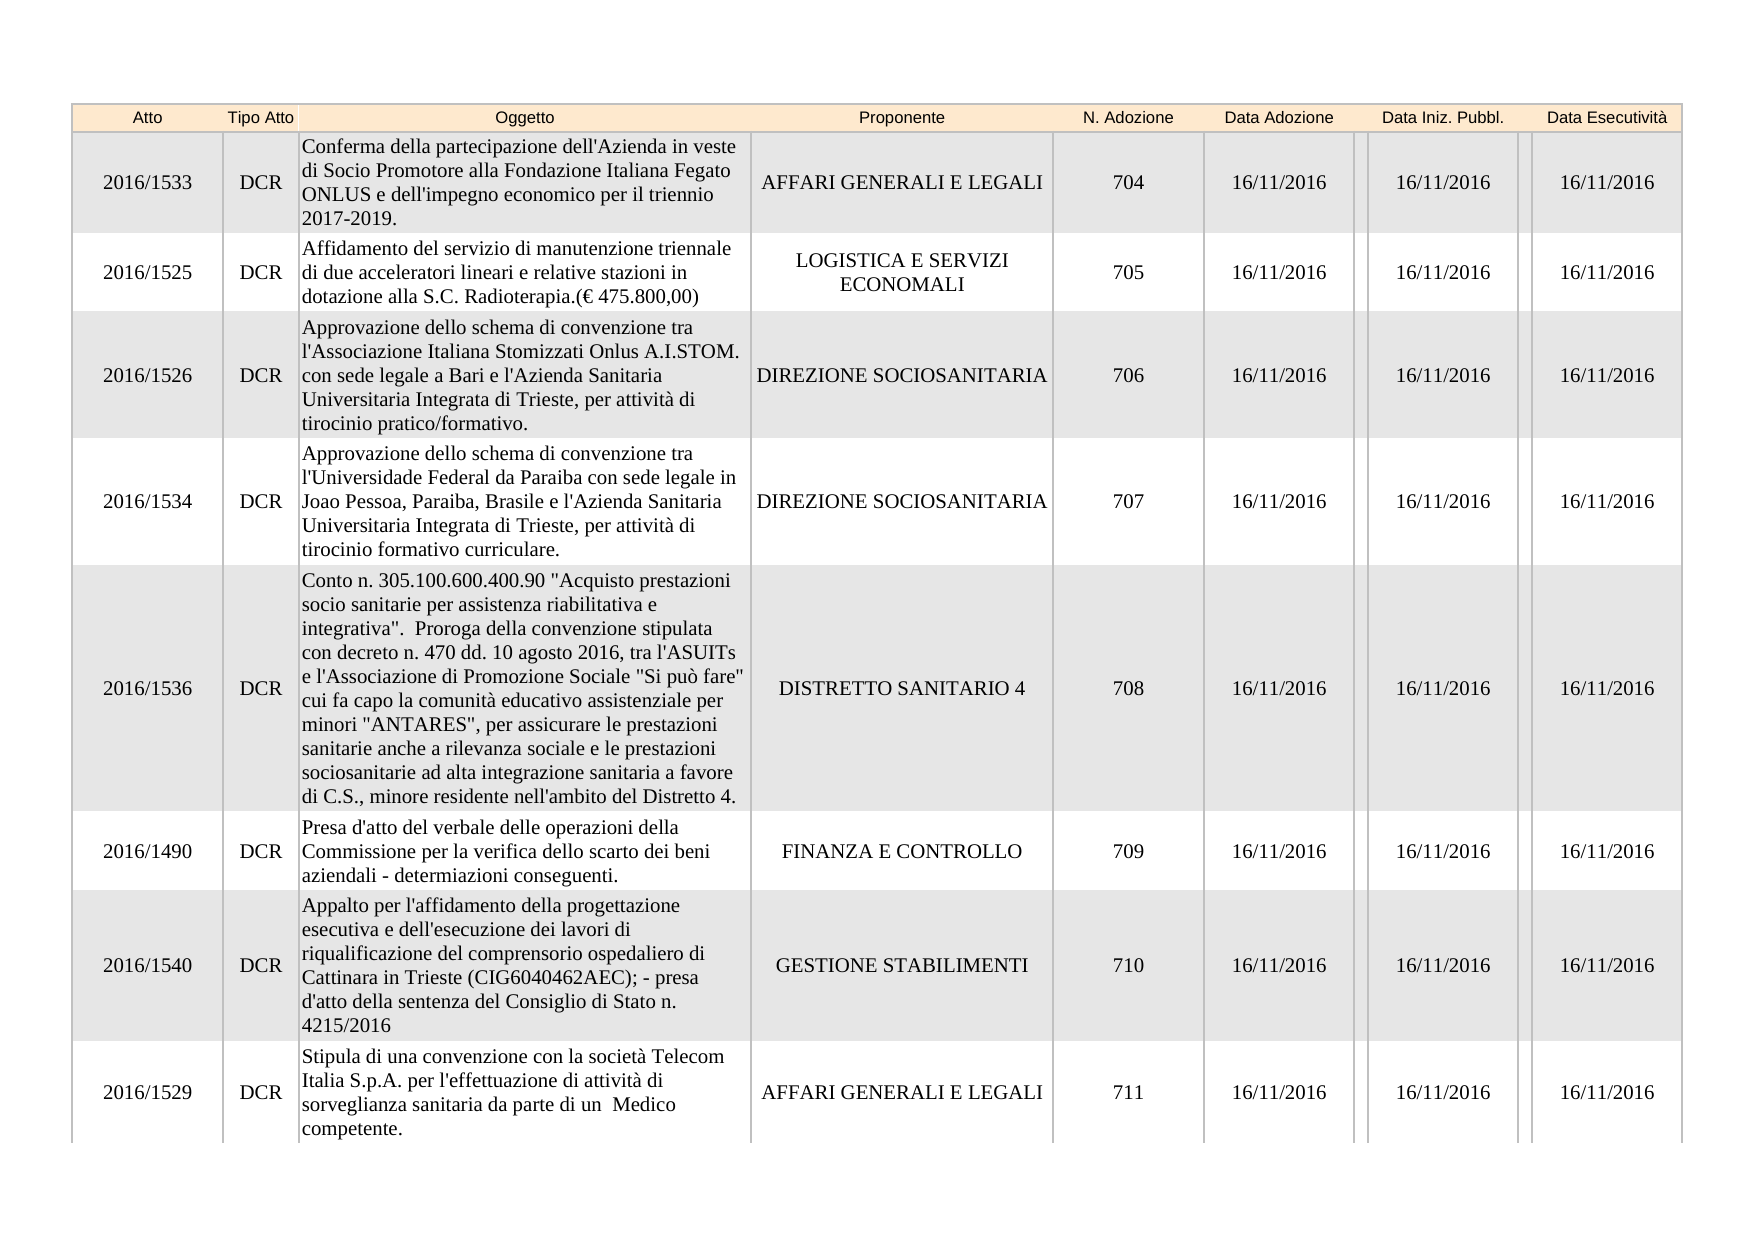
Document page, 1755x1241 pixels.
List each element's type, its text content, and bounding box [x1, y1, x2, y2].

table_cell [1355, 565, 1367, 811]
table_header Data Iniz. Pubbl. [1368, 105, 1518, 131]
table_cell 2016/1533 [73, 133, 222, 233]
table_cell Conferma della partecipazione dell'Azienda in veste di Socio Promotore alla Fondazione Italiana Fegato ONLUS e dell'impegno economico per il triennio 2017-2019. [300, 133, 750, 233]
table_header Oggetto [299, 105, 751, 131]
table_cell 16/11/2016 [1533, 565, 1681, 811]
table_cell [1355, 438, 1367, 564]
table_cell DISTRETTO SANITARIO 4 [752, 565, 1052, 811]
table_cell Presa d'atto del verbale delle operazioni della Commissione per la verifica dello scarto dei beni aziendali - determiazioni conseguenti. [300, 811, 750, 890]
table_cell 16/11/2016 [1205, 1041, 1353, 1143]
table_cell DCR [224, 1041, 298, 1143]
table_cell [1355, 233, 1367, 311]
table_cell 16/11/2016 [1533, 233, 1681, 311]
table_header Tipo Atto [223, 105, 298, 131]
table_header [1354, 105, 1368, 131]
table_cell DCR [224, 233, 298, 311]
table_cell 16/11/2016 [1205, 890, 1353, 1041]
table_cell 2016/1534 [73, 438, 222, 564]
table_cell 16/11/2016 [1533, 438, 1681, 564]
table_cell 16/11/2016 [1205, 438, 1353, 564]
table_cell Affidamento del servizio di manutenzione triennale di due acceleratori lineari e relative stazioni in dotazione alla S.C. Radioterapia.(€ 475.800,00) [300, 233, 750, 311]
table_cell 16/11/2016 [1533, 311, 1681, 438]
table_cell 711 [1054, 1041, 1203, 1143]
table_cell DCR [224, 311, 298, 438]
table_cell 16/11/2016 [1369, 811, 1517, 890]
table_header Atto [73, 105, 223, 131]
table_cell Approvazione dello schema di convenzione tra l'Universidade Federal da Paraiba con sede legale in Joao Pessoa, Paraiba, Brasile e l'Azienda Sanitaria Universitaria Integrata di Trieste, per attività di tirocinio formativo curriculare. [300, 438, 750, 564]
table_cell Stipula di una convenzione con la società Telecom Italia S.p.A. per l'effettuazione di attività di sorveglianza sanitaria da parte di un Medico competente. [300, 1041, 750, 1143]
table_cell 709 [1054, 811, 1203, 890]
table_cell AFFARI GENERALI E LEGALI [752, 133, 1052, 233]
table_cell 16/11/2016 [1369, 890, 1517, 1041]
table_cell [1519, 565, 1531, 811]
table_cell 705 [1054, 233, 1203, 311]
table_cell [1519, 1041, 1531, 1143]
table_cell [1519, 811, 1531, 890]
table_cell AFFARI GENERALI E LEGALI [752, 1041, 1052, 1143]
table_cell 16/11/2016 [1533, 890, 1681, 1041]
table_cell 16/11/2016 [1369, 1041, 1517, 1143]
table_cell [1519, 233, 1531, 311]
table_cell [1519, 890, 1531, 1041]
table_cell 16/11/2016 [1533, 133, 1681, 233]
table_cell 16/11/2016 [1369, 133, 1517, 233]
table_cell DCR [224, 890, 298, 1041]
table_cell Conto n. 305.100.600.400.90 "Acquisto prestazioni socio sanitarie per assistenza riabilitativa e integrativa". Proroga della convenzione stipulata con decreto n. 470 dd. 10 agosto 2016, tra l'ASUITs e l'Associazione di Promozione Sociale "Si può fare" cui fa capo la comunità educativo assistenziale per minori "ANTARES", per assicurare le prestazioni sanitarie anche a rilevanza sociale e le prestazioni sociosanitarie ad alta integrazione sanitaria a favore di C.S., minore residente nell'ambito del Distretto 4. [300, 565, 750, 811]
table_cell 704 [1054, 133, 1203, 233]
table_cell 2016/1529 [73, 1041, 222, 1143]
table_header Data Esecutività [1532, 105, 1681, 131]
table_cell GESTIONE STABILIMENTI [752, 890, 1052, 1041]
table_cell 16/11/2016 [1369, 311, 1517, 438]
table_cell 706 [1054, 311, 1203, 438]
table_cell DCR [224, 811, 298, 890]
table_header Proponente [751, 105, 1053, 131]
table_cell 2016/1490 [73, 811, 222, 890]
table_cell 16/11/2016 [1369, 438, 1517, 564]
table_cell 710 [1054, 890, 1203, 1041]
table_cell Appalto per l'affidamento della progettazione esecutiva e dell'esecuzione dei lavori di riqualificazione del comprensorio ospedaliero di Cattinara in Trieste (CIG6040462AEC); - presa d'atto della sentenza del Consiglio di Stato n. 4215/2016 [300, 890, 750, 1041]
table_cell DCR [224, 133, 298, 233]
table_cell 16/11/2016 [1205, 311, 1353, 438]
table_cell 708 [1054, 565, 1203, 811]
table_header [1518, 105, 1532, 131]
table_cell 16/11/2016 [1369, 233, 1517, 311]
table_cell 16/11/2016 [1533, 811, 1681, 890]
table_cell DCR [224, 565, 298, 811]
table_cell 16/11/2016 [1205, 133, 1353, 233]
table_cell 2016/1536 [73, 565, 222, 811]
table_cell DCR [224, 438, 298, 564]
table_cell DIREZIONE SOCIOSANITARIA [752, 311, 1052, 438]
table_cell [1355, 890, 1367, 1041]
table_cell 16/11/2016 [1205, 565, 1353, 811]
table_cell FINANZA E CONTROLLO [752, 811, 1052, 890]
table_cell [1355, 811, 1367, 890]
table_cell 16/11/2016 [1533, 1041, 1681, 1143]
table_cell 2016/1526 [73, 311, 222, 438]
table_cell 2016/1540 [73, 890, 222, 1041]
table_cell Approvazione dello schema di convenzione tra l'Associazione Italiana Stomizzati Onlus A.I.STOM. con sede legale a Bari e l'Azienda Sanitaria Universitaria Integrata di Trieste, per attività di tirocinio pratico/formativo. [300, 311, 750, 438]
table_cell [1519, 438, 1531, 564]
table_header N. Adozione [1053, 105, 1204, 131]
table_cell [1519, 133, 1531, 233]
table_header Data Adozione [1204, 105, 1354, 131]
table_cell 16/11/2016 [1205, 233, 1353, 311]
table_cell [1519, 311, 1531, 438]
table_cell LOGISTICA E SERVIZI ECONOMALI [752, 233, 1052, 311]
table_cell 2016/1525 [73, 233, 222, 311]
table_cell DIREZIONE SOCIOSANITARIA [752, 438, 1052, 564]
table_cell 16/11/2016 [1205, 811, 1353, 890]
table_cell 16/11/2016 [1369, 565, 1517, 811]
table_cell 707 [1054, 438, 1203, 564]
table_cell [1355, 133, 1367, 233]
table_cell [1355, 1041, 1367, 1143]
table_cell [1355, 311, 1367, 438]
